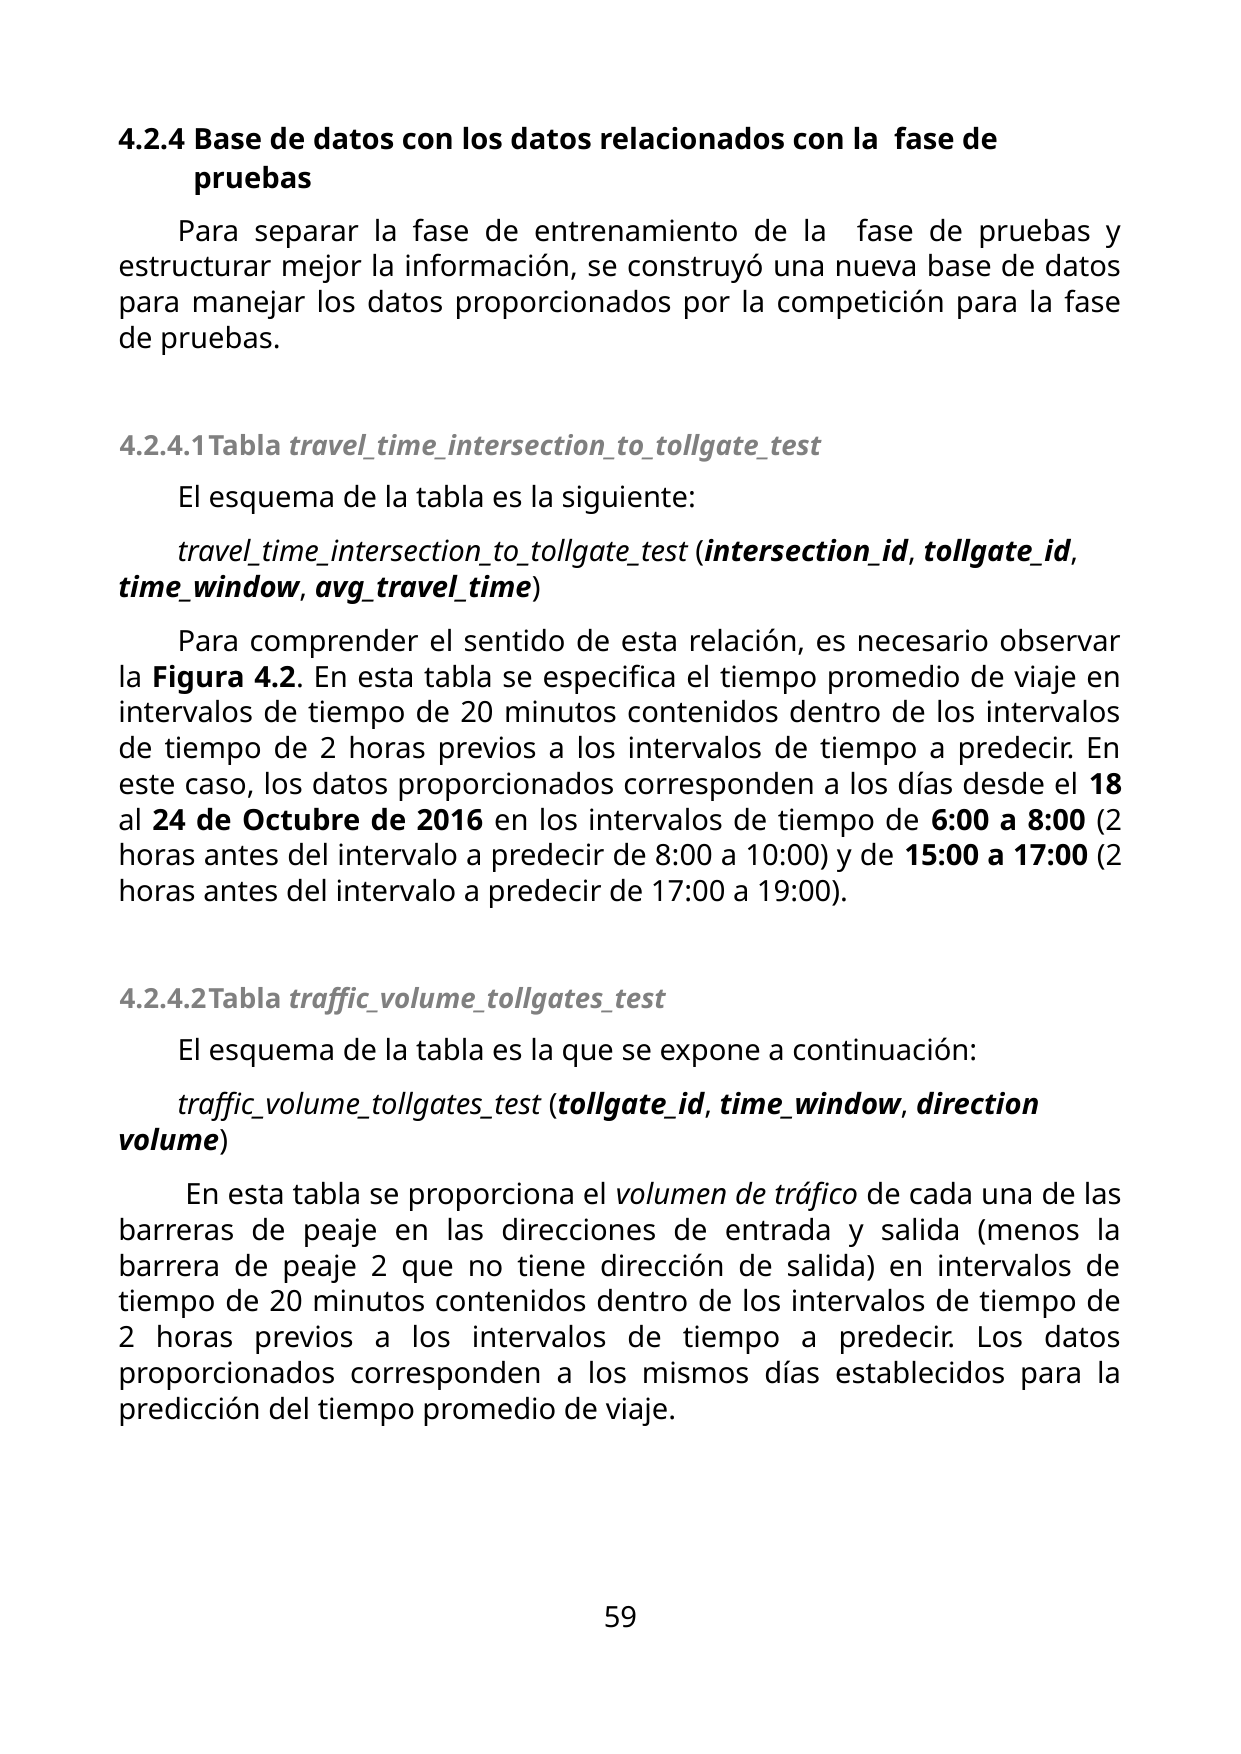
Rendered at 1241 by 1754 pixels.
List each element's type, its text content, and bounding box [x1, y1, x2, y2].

text El esquema de la tabla es la que se expone a continuación: [118, 1029, 1122, 1069]
subtitle Tabla traffic_volume_tollgates_test [119, 979, 1122, 1017]
text traffic_volume_tollgates_test (tollgate_id, time_window, direction volume) [118, 1083, 1122, 1159]
text Para separar la fase de entrenamiento de la fase de pruebas y estructurar mejor la información, se construyó una nueva base de datos para manejar los datos proporcionados por la competición para la fase de pruebas. [118, 210, 1122, 357]
text En esta tabla se proporciona el volumen de tráfico de cada una de las barreras de peaje en las direcciones de entrada y salida (menos la barrera de peaje 2 que no tiene dirección de salida) en intervalos de tiempo de 20 minutos contenidos dentro de los intervalos de tiempo de 2 horas previos a los intervalos de tiempo a predecir. Los datos proporcionados corresponden a los mismos días establecidos para la predicción del tiempo promedio de viaje. [118, 1173, 1122, 1428]
text El esquema de la tabla es la siguiente: [118, 476, 1122, 516]
text travel_time_intersection_to_tollgate_test (intersection_id, tollgate_id, time_window, avg_travel_time) [118, 530, 1122, 606]
subtitle Tabla travel_time_intersection_to_tollgate_test [119, 426, 1122, 464]
text Para comprender el sentido de esta relación, es necesario observar la Figura 4.2. En esta tabla se especifica el tiempo promedio de viaje en intervalos de tiempo de 20 minutos contenidos dentro de los intervalos de tiempo de 2 horas previos a los intervalos de tiempo a predecir. En este caso, los datos proporcionados corresponden a los días desde el 18 al 24 de Octubre de 2016 en los intervalos de tiempo de 6:00 a 8:00 (2 horas antes del intervalo a predecir de 8:00 a 10:00) y de 15:00 a 17:00 (2 horas antes del intervalo a predecir de 17:00 a 19:00). [118, 620, 1122, 910]
subtitle Base de datos con los datos relacionados con la fase de pruebas [118, 118, 1122, 197]
